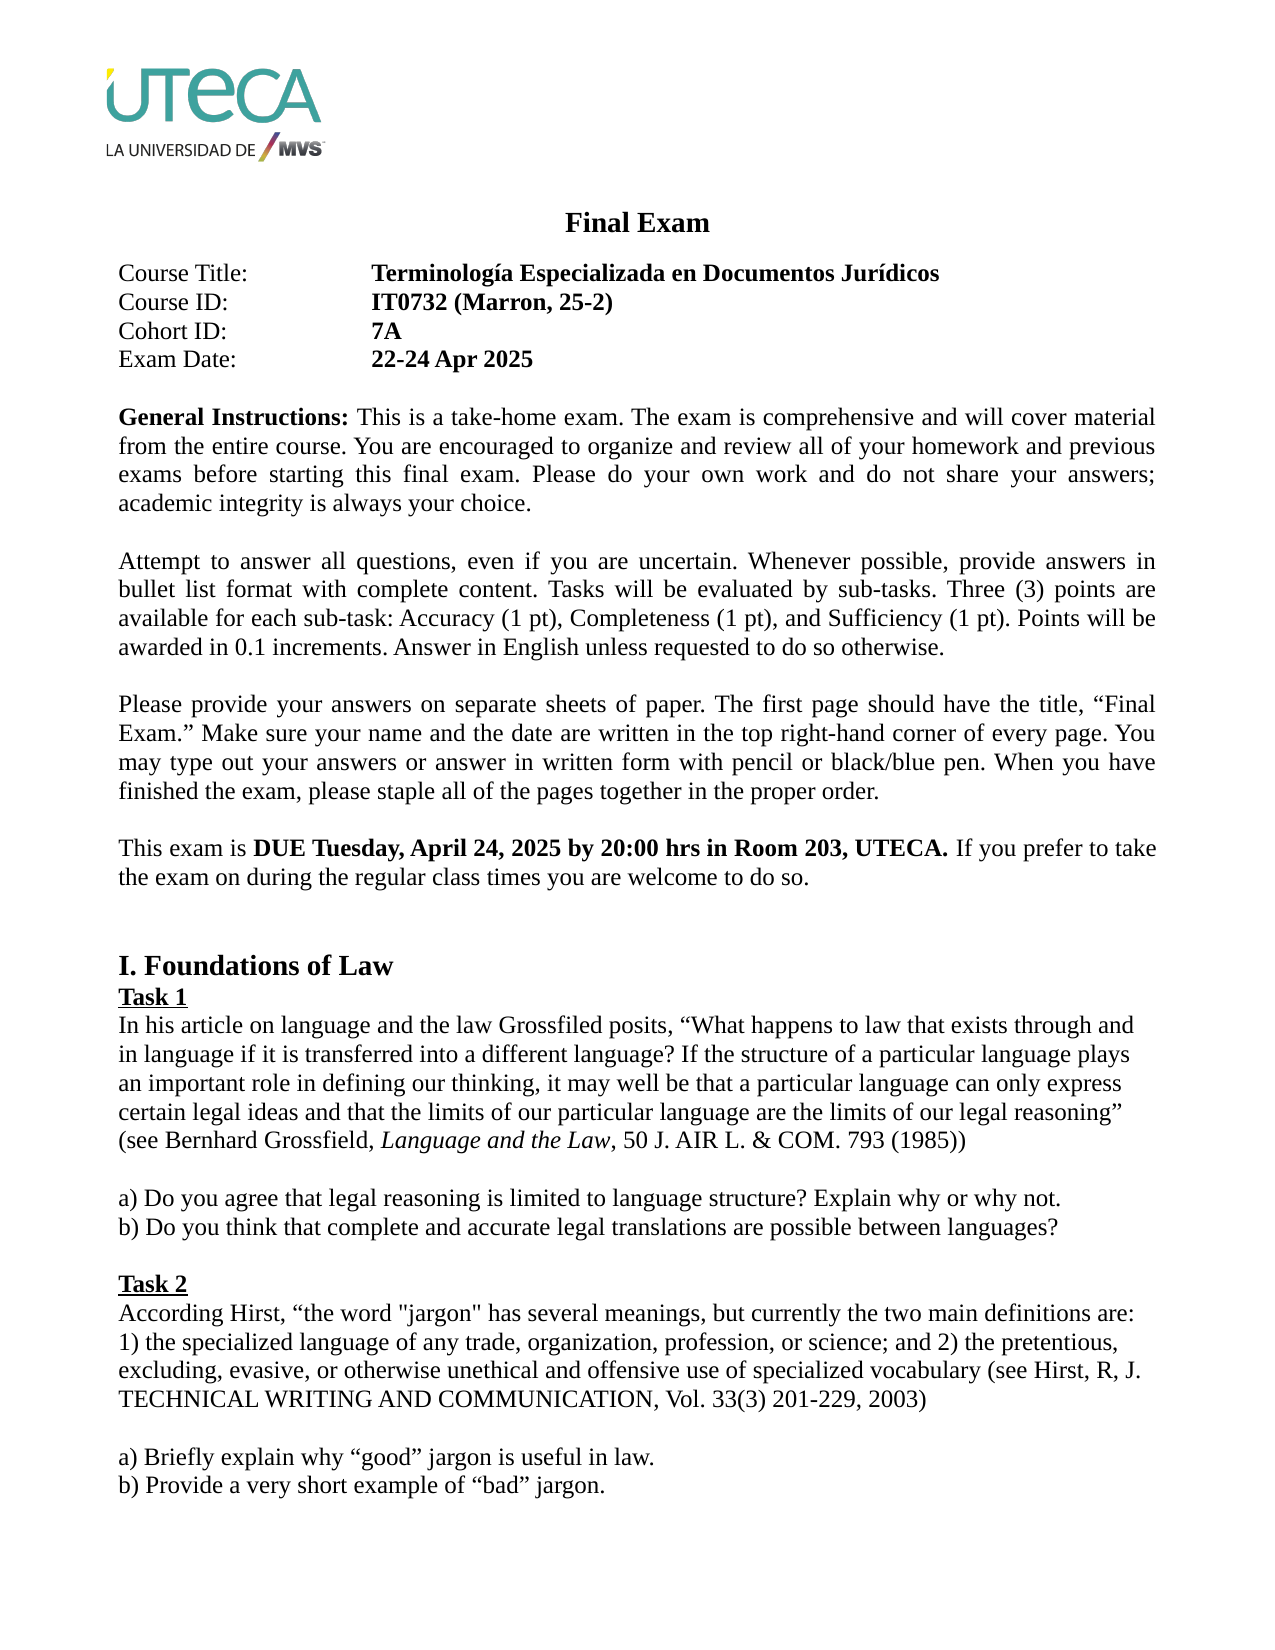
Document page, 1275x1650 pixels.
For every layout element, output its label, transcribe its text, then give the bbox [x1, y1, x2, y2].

table_cell IT0732 (Marron, 25-2) [371, 287, 1157, 316]
table_cell 7A [371, 316, 1157, 344]
text Attempt to answer all questions, even if you are uncertain. Whenever possible, provide answers in bullet list format with complete content. Tasks will be evaluated by sub-tasks. Three (3) points are available for each sub-task: Accuracy (1 pt), Completeness (1 pt), and Sufficiency (1 pt). Points will be awarded in 0.1 increments. Answer in English unless requested to do so otherwise. [118, 546, 1157, 661]
text General Instructions: This is a take-home exam. The exam is comprehensive and will cover material from the entire course. You are encouraged to organize and review all of your homework and previous exams before starting this final exam. Please do your own work and do not share your answers; academic integrity is always your choice. [118, 402, 1157, 517]
table_cell Cohort ID: [118, 316, 371, 344]
text Please provide your answers on separate sheets of paper. The first page should have the title, “Final Exam.” Make sure your name and the date are written in the top right-hand corner of every page. You may type out your answers or answer in written form with pencil or black/blue pen. When you have finished the exam, please staple all of the pages together in the proper order. [118, 689, 1157, 804]
table_header Course Title: [118, 258, 371, 287]
table_cell 22-24 Apr 2025 [371, 345, 1157, 373]
text b) Do you think that complete and accurate legal translations are possible between languages? [118, 1212, 1157, 1241]
text I. Foundations of Law [118, 948, 1157, 982]
table_header Terminología Especializada en Documentos Jurídicos [371, 258, 1157, 287]
table_cell Exam Date: [118, 345, 371, 373]
picture [104, 64, 328, 166]
text In his article on language and the law Grossfiled posits, “What happens to law that exists through and in language if it is transferred into a different language? If the structure of a particular language plays an important role in defining our thinking, it may well be that a particular language can only express certain legal ideas and that the limits of our particular language are the limits of our legal reasoning” (see Bernhard Grossfield, Language and the Law, 50 J. AIR L. & COM. 793 (1985)) [118, 1011, 1157, 1154]
text According Hirst, “the word "jargon" has several meanings, but currently the two main definitions are: 1) the specialized language of any trade, organization, profession, or science; and 2) the pretentious, excluding, evasive, or otherwise unethical and offensive use of specialized vocabulary (see Hirst, R, J. TECHNICAL WRITING AND COMMUNICATION, Vol. 33(3) 201-229, 2003) [118, 1298, 1157, 1413]
text Task 2 [118, 1269, 1157, 1298]
text Task 1 [118, 982, 1157, 1011]
text Final Exam [118, 205, 1157, 239]
text b) Provide a very short example of “bad” jargon. [118, 1471, 1157, 1499]
text This exam is DUE Tuesday, April 24, 2025 by 20:00 hrs in Room 203, UTECA. If you prefer to take the exam on during the regular class times you are welcome to do so. [118, 833, 1157, 891]
text a) Do you agree that legal reasoning is limited to language structure? Explain why or why not. [118, 1183, 1157, 1212]
text a) Briefly explain why “good” jargon is useful in law. [118, 1442, 1157, 1471]
table_cell Course ID: [118, 287, 371, 316]
